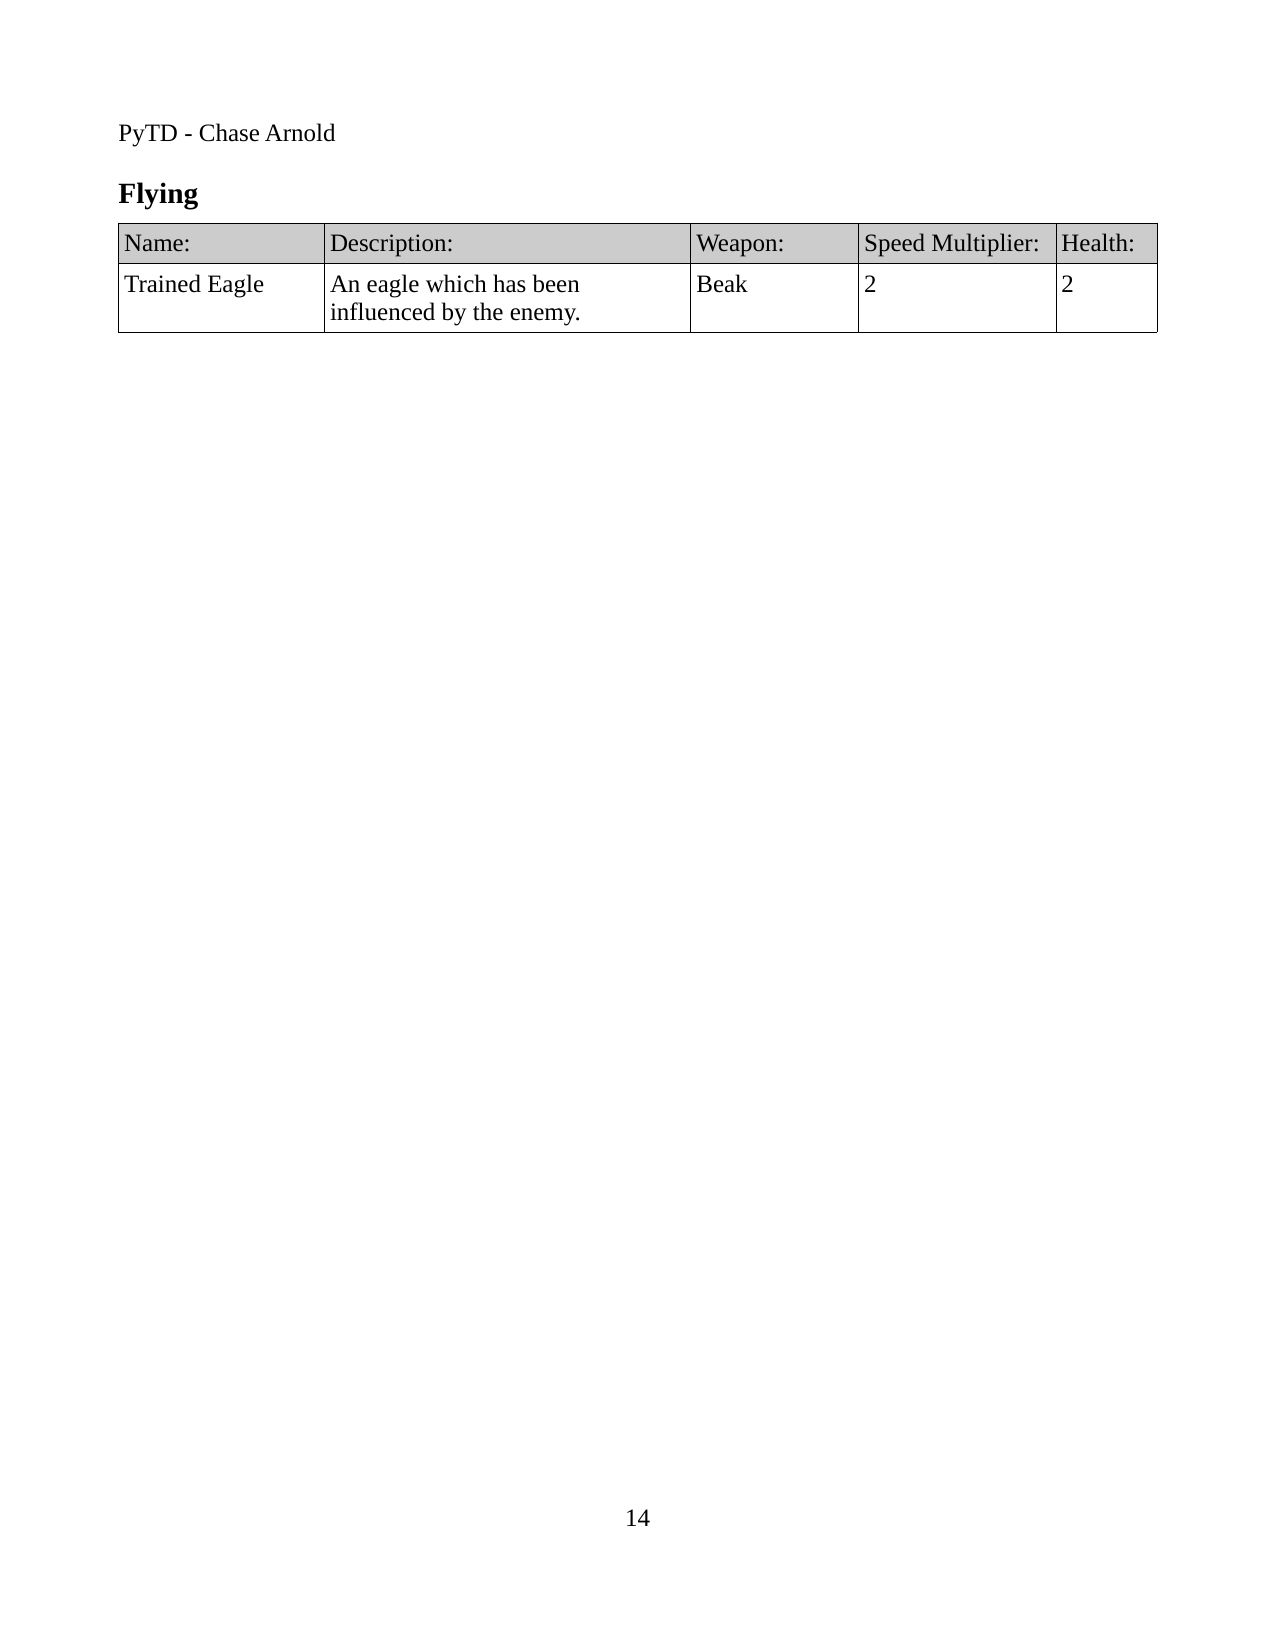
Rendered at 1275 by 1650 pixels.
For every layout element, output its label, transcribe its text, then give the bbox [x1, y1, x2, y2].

table_cell Trained Eagle [119, 264, 324, 332]
table_header Name: [119, 224, 324, 263]
table_cell Beak [691, 264, 858, 332]
table_cell 2 [859, 264, 1056, 332]
table_header Health: [1057, 224, 1157, 263]
table_cell An eagle which has been influenced by the enemy. [325, 264, 690, 332]
table_cell 2 [1057, 264, 1157, 332]
subtitle Flying [118, 176, 1157, 210]
table_header Description: [325, 224, 690, 263]
table_header Speed Multiplier: [859, 224, 1056, 263]
table_header Weapon: [691, 224, 858, 263]
